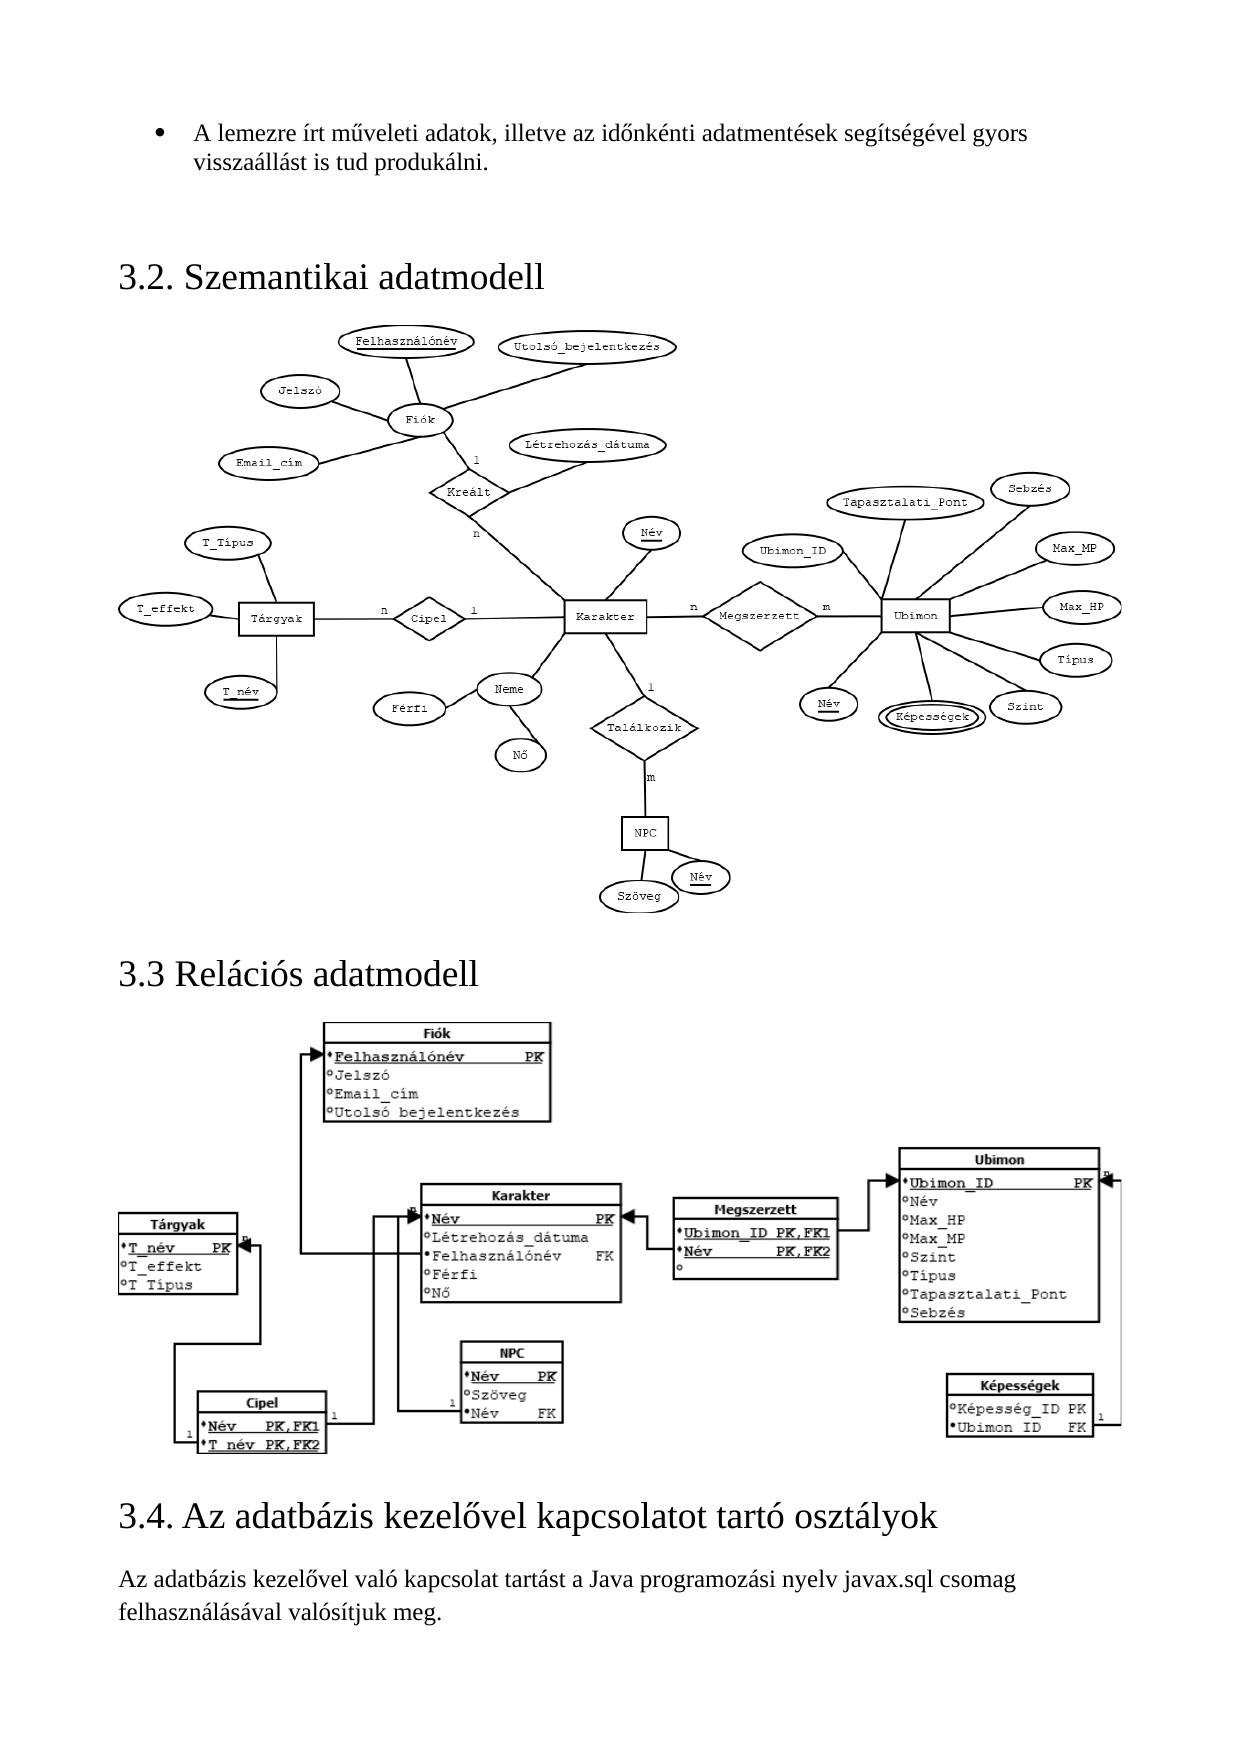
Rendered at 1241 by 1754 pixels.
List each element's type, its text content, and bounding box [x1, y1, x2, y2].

subtitle 3.3 Relációs adatmodell [118, 952, 1122, 995]
subtitle 3.2. Szemantikai adatmodell [118, 254, 1122, 298]
list A lemezre írt műveleti adatok, illetve az időnkénti adatmentések segítségével gyors visszaállást is tud produkálni. [156, 118, 1122, 176]
text Az adatbázis kezelővel való kapcsolat tartást a Java programozási nyelv javax.sql csomag felhasználásával valósítjuk meg. [118, 1564, 1122, 1626]
subtitle 3.4. Az adatbázis kezelővel kapcsolatot tartó osztályok [118, 1493, 1122, 1537]
